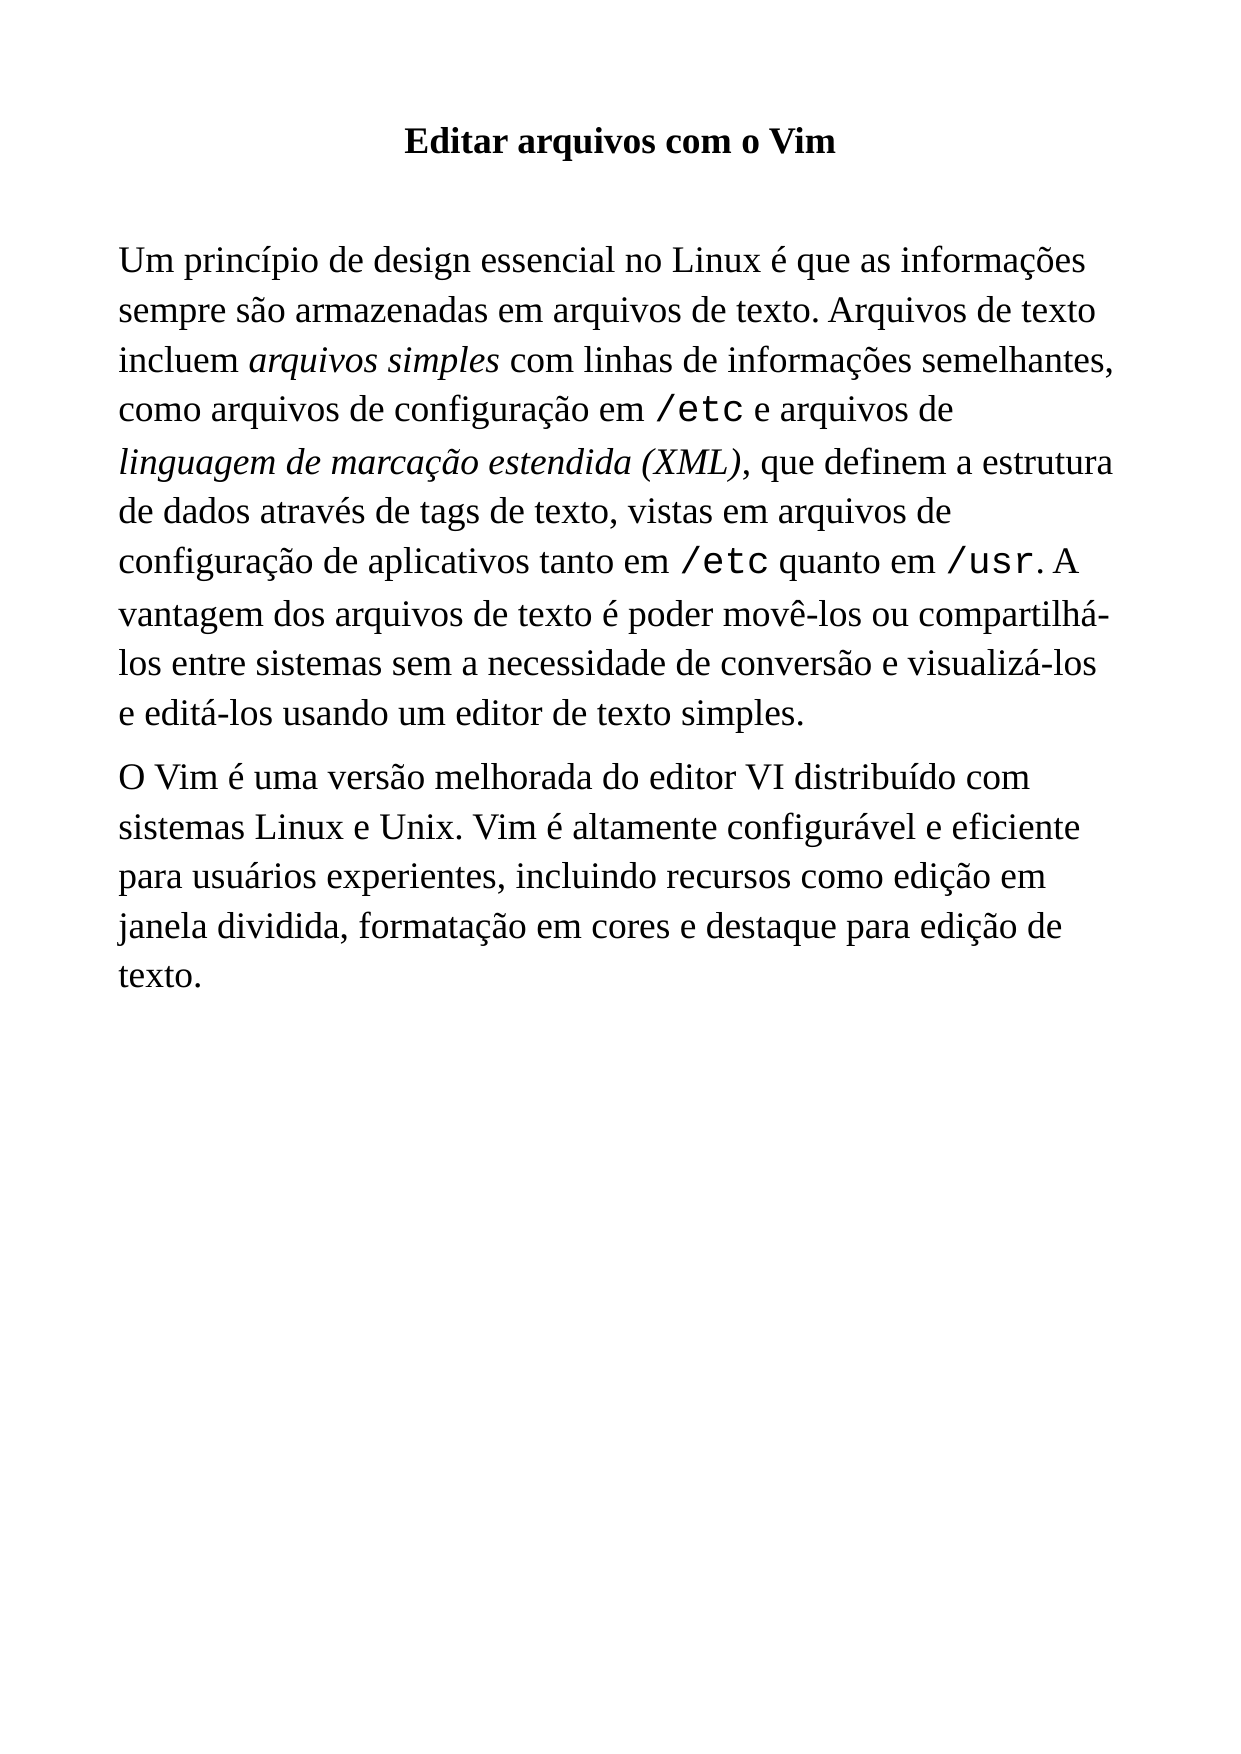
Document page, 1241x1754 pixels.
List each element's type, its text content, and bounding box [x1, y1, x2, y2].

text O Vim é uma versão melhorada do editor VI distribuído com sistemas Linux e Unix. Vim é altamente configurável e eficiente para usuários experientes, incluindo recursos como edição em janela dividida, formatação em cores e destaque para edição de texto. [118, 754, 1122, 996]
subtitle Editar arquivos com o Vim [118, 118, 1122, 161]
text Um princípio de design essencial no Linux é que as informações sempre são armazenadas em arquivos de texto. Arquivos de texto incluem arquivos simples com linhas de informações semelhantes, como arquivos de configuração em /etc e arquivos de linguagem de marcação estendida (XML), que definem a estrutura de dados através de tags de texto, vistas em arquivos de configuração de aplicativos tanto em /etc quanto em /usr. A vantagem dos arquivos de texto é poder movê-los ou compartilhá-los entre sistemas sem a necessidade de conversão e visualizá-los e editá-los usando um editor de texto simples. [118, 238, 1122, 733]
